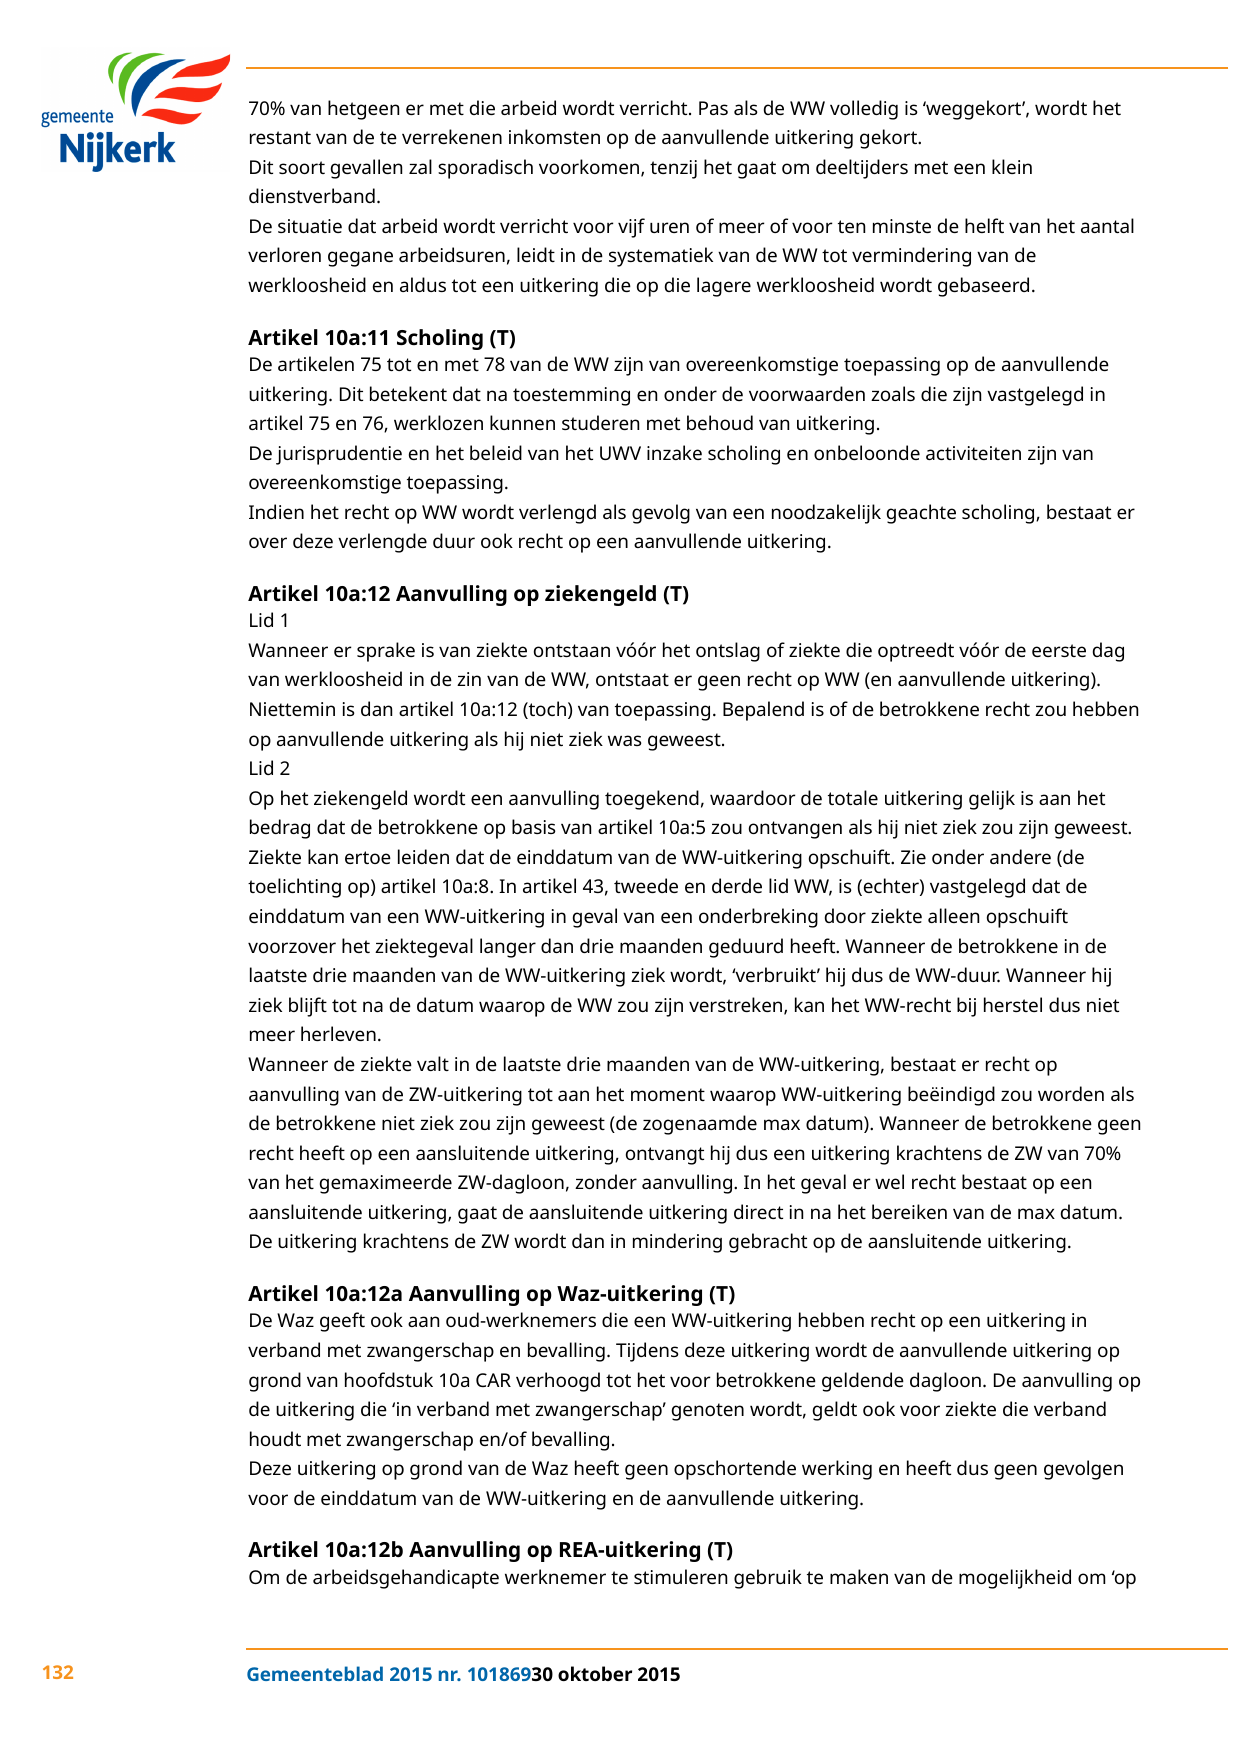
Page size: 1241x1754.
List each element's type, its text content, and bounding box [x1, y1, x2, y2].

text Ziekte kan ertoe leiden dat de einddatum van de WW-uitkering opschuift. Zie onder andere (de toelichting op) artikel 10a:8. In artikel 43, tweede en derde lid WW, is (echter) vastgelegd dat de einddatum van een WW-uitkering in geval van een onderbreking door ziekte alleen opschuift voorzover het ziektegeval langer dan drie maanden geduurd heeft. Wanneer de betrokkene in de laatste drie maanden van de WW-uitkering ziek wordt, ‘verbruikt’ hij dus de WW-duur. Wanneer hij ziek blijft tot na de datum waarop de WW zou zijn verstreken, kan het WW-recht bij herstel dus niet meer herleven. [248, 844, 1152, 1047]
text Wanneer er sprake is van ziekte ontstaan vóór het ontslag of ziekte die optreedt vóór de eerste dag van werkloosheid in de zin van de WW, ontstaat er geen recht op WW (en aanvullende uitkering). Niettemin is dan artikel 10a:12 (toch) van toepassing. Bepalend is of de betrokkene recht zou hebben op aanvullende uitkering als hij niet ziek was geweest. [248, 637, 1152, 752]
text De jurisprudentie en het beleid van het UWV inzake scholing en onbeloonde activiteiten zijn van overeenkomstige toepassing. [248, 440, 1152, 495]
text Wanneer de ziekte valt in de laatste drie maanden van de WW-uitkering, bestaat er recht op aanvulling van de ZW-uitkering tot aan het moment waarop WW-uitkering beëindigd zou worden als de betrokkene niet ziek zou zijn geweest (de zogenaamde max datum). Wanneer de betrokkene geen recht heeft op een aansluitende uitkering, ontvangt hij dus een uitkering krachtens de ZW van 70% van het gemaximeerde ZW-dagloon, zonder aanvulling. In het geval er wel recht bestaat op een aansluitende uitkering, gaat de aansluitende uitkering direct in na het bereiken van de max datum. De uitkering krachtens de ZW wordt dan in mindering gebracht op de aansluitende uitkering. [248, 1051, 1152, 1254]
text Deze uitkering op grond van de Waz heeft geen opschortende werking en heeft dus geen gevolgen voor de einddatum van de WW-uitkering en de aanvullende uitkering. [248, 1456, 1152, 1511]
text Artikel 10a:11 Scholing (T) [248, 323, 1152, 351]
text Artikel 10a:12a Aanvulling op Waz-uitkering (T) [248, 1279, 1152, 1308]
text De artikelen 75 tot en met 78 van de WW zijn van overeenkomstige toepassing op de aanvullende uitkering. Dit betekent dat na toestemming en onder de voorwaarden zoals die zijn vastgelegd in artikel 75 en 76, werklozen kunnen studeren met behoud van uitkering. [248, 351, 1152, 436]
text Op het ziekengeld wordt een aanvulling toegekend, waardoor de totale uitkering gelijk is aan het bedrag dat de betrokkene op basis van artikel 10a:5 zou ontvangen als hij niet ziek zou zijn geweest. [248, 785, 1152, 840]
text Artikel 10a:12 Aanvulling op ziekengeld (T) [248, 579, 1152, 607]
text Om de arbeidsgehandicapte werknemer te stimuleren gebruik te maken van de mogelijkheid om ‘op [248, 1564, 1152, 1590]
text Indien het recht op WW wordt verlengd als gevolg van een noodzakelijk geachte scholing, bestaat er over deze verlengde duur ook recht op een aanvullende uitkering. [248, 499, 1152, 554]
text De situatie dat arbeid wordt verricht voor vijf uren of meer of voor ten minste de helft van het aantal verloren gegane arbeidsuren, leidt in de systematiek van de WW tot vermindering van de werkloosheid en aldus tot een uitkering die op die lagere werkloosheid wordt gebaseerd. [248, 213, 1152, 298]
text Lid 2 [248, 755, 1152, 781]
picture [41, 47, 231, 172]
text Dit soort gevallen zal sporadisch voorkomen, tenzij het gaat om deeltijders met een klein dienstverband. [248, 154, 1152, 209]
text Artikel 10a:12b Aanvulling op REA-uitkering (T) [248, 1536, 1152, 1564]
text Lid 1 [248, 607, 1152, 633]
text De Waz geeft ook aan oud-werknemers die een WW-uitkering hebben recht op een uitkering in verband met zwangerschap en bevalling. Tijdens deze uitkering wordt de aanvullende uitkering op grond van hoofdstuk 10a CAR verhoogd tot het voor betrokkene geldende dagloon. De aanvulling op de uitkering die ‘in verband met zwangerschap’ genoten wordt, geldt ook voor ziekte die verband houdt met zwangerschap en/of bevalling. [248, 1308, 1152, 1452]
text 70% van hetgeen er met die arbeid wordt verricht. Pas als de WW volledig is ‘weggekort’, wordt het restant van de te verrekenen inkomsten op de aanvullende uitkering gekort. [248, 95, 1152, 150]
